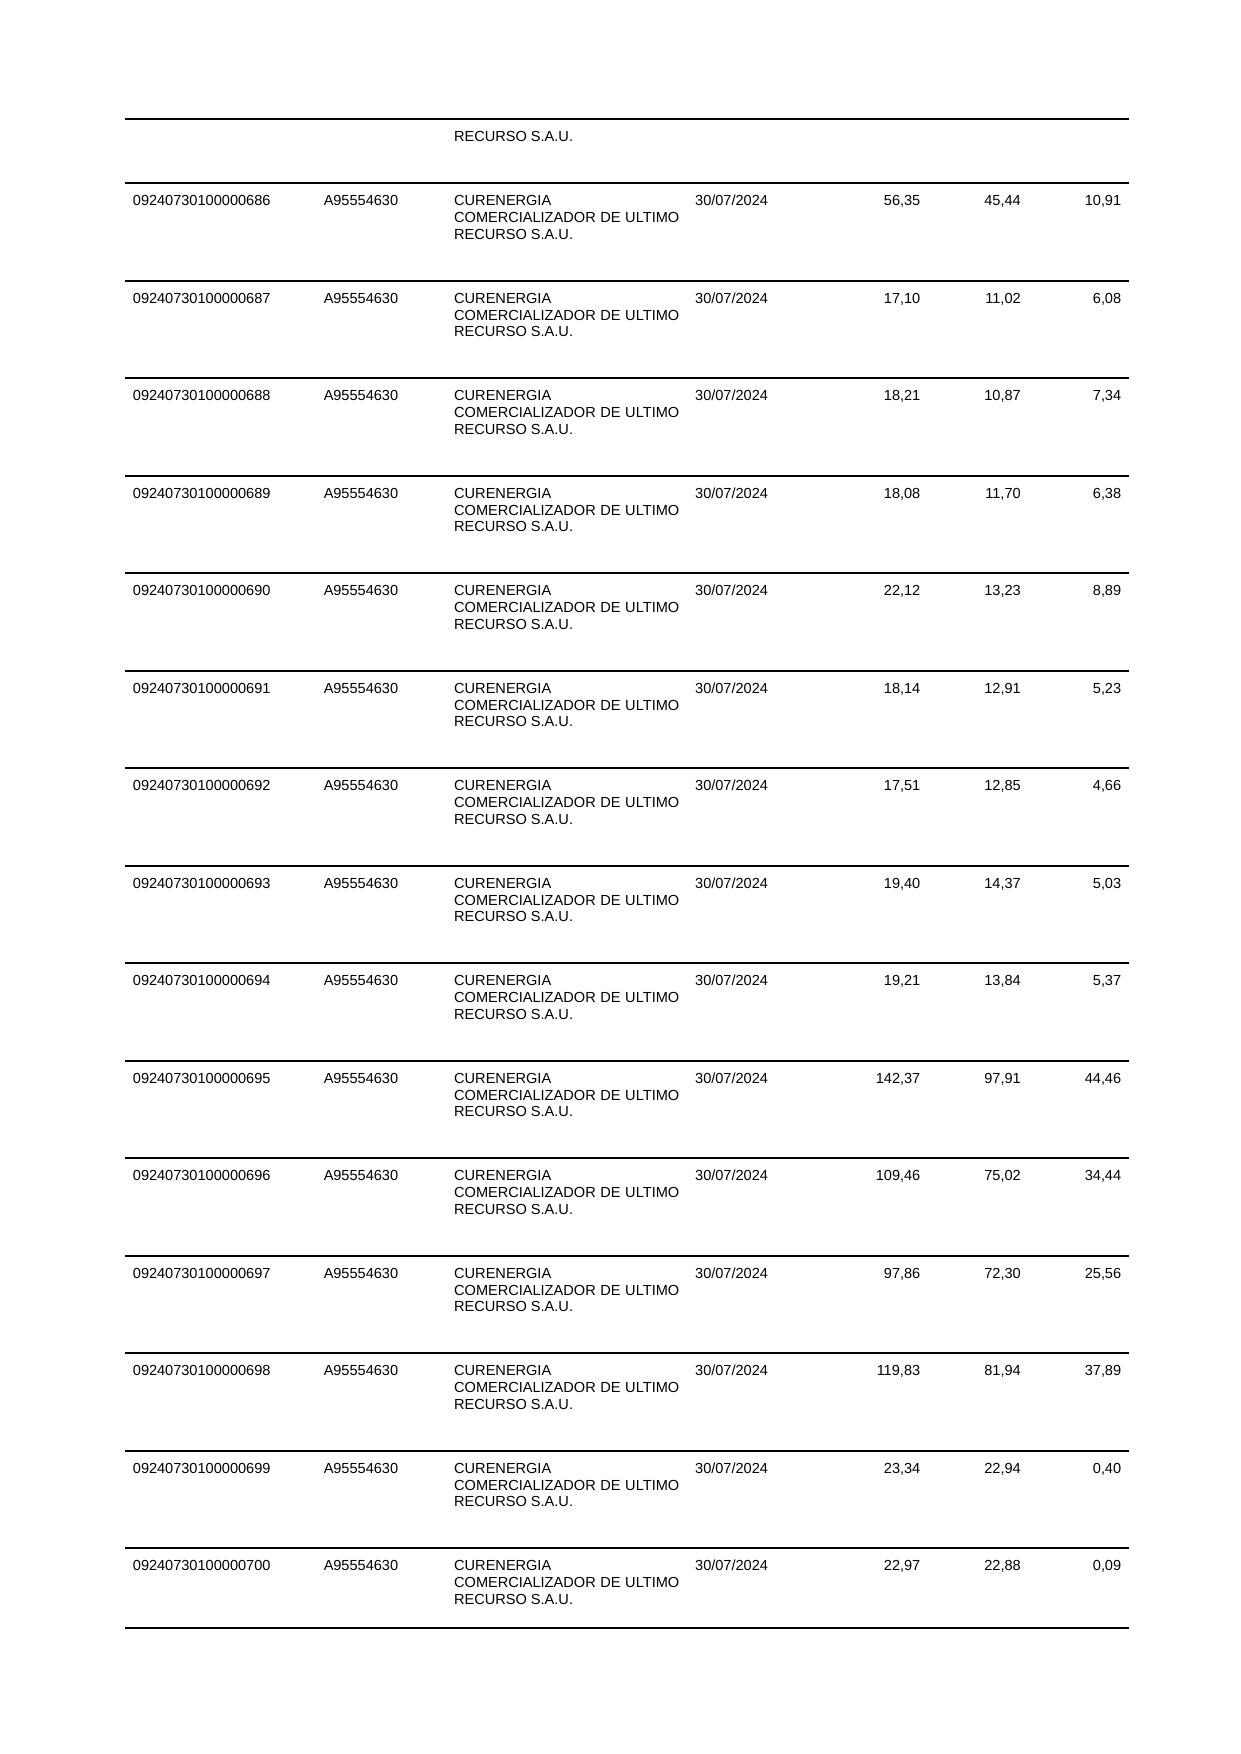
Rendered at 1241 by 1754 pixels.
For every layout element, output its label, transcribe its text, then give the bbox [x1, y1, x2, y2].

table_cell 14,37 [928, 867, 1028, 962]
table_cell CURENERGIA COMERCIALIZADOR DE ULTIMO RECURSO S.A.U. [446, 964, 687, 1059]
table_cell 30/07/2024 [687, 867, 818, 962]
table_cell 5,03 [1028, 867, 1129, 962]
table_cell 75,02 [928, 1159, 1028, 1254]
table_cell 09240730100000692 [125, 769, 316, 864]
table_cell 30/07/2024 [687, 964, 818, 1059]
table_cell CURENERGIA COMERCIALIZADOR DE ULTIMO RECURSO S.A.U. [446, 867, 687, 962]
table_cell 81,94 [928, 1354, 1028, 1449]
table_cell 142,37 [818, 1062, 928, 1157]
table_cell 97,86 [818, 1257, 928, 1352]
table_cell [687, 120, 818, 182]
table_cell 0,09 [1028, 1549, 1129, 1627]
table_cell A95554630 [316, 1159, 446, 1254]
table_cell 119,83 [818, 1354, 928, 1449]
table_cell CURENERGIA COMERCIALIZADOR DE ULTIMO RECURSO S.A.U. [446, 1062, 687, 1157]
table_cell 72,30 [928, 1257, 1028, 1352]
table_cell 17,51 [818, 769, 928, 864]
table_cell 09240730100000693 [125, 867, 316, 962]
table_cell 09240730100000687 [125, 282, 316, 377]
table_cell A95554630 [316, 1062, 446, 1157]
table_cell A95554630 [316, 672, 446, 767]
table_cell CURENERGIA COMERCIALIZADOR DE ULTIMO RECURSO S.A.U. [446, 1257, 687, 1352]
table_cell 09240730100000688 [125, 379, 316, 474]
table_cell 09240730100000686 [125, 184, 316, 279]
table_cell A95554630 [316, 867, 446, 962]
table_cell A95554630 [316, 1452, 446, 1547]
table_cell 19,40 [818, 867, 928, 962]
table_cell CURENERGIA COMERCIALIZADOR DE ULTIMO RECURSO S.A.U. [446, 672, 687, 767]
table_cell 09240730100000700 [125, 1549, 316, 1627]
table_cell 44,46 [1028, 1062, 1129, 1157]
table_cell 30/07/2024 [687, 769, 818, 864]
table_cell 22,97 [818, 1549, 928, 1627]
table_cell 109,46 [818, 1159, 928, 1254]
table_cell 30/07/2024 [687, 184, 818, 279]
table_cell 12,91 [928, 672, 1028, 767]
table_cell 30/07/2024 [687, 1452, 818, 1547]
table_cell 5,23 [1028, 672, 1129, 767]
table_cell 13,84 [928, 964, 1028, 1059]
table_cell 17,10 [818, 282, 928, 377]
table_cell [1028, 120, 1129, 182]
table_cell 13,23 [928, 574, 1028, 669]
table_cell 11,02 [928, 282, 1028, 377]
table_cell CURENERGIA COMERCIALIZADOR DE ULTIMO RECURSO S.A.U. [446, 1452, 687, 1547]
table_cell 18,08 [818, 477, 928, 572]
table_cell 09240730100000697 [125, 1257, 316, 1352]
table_cell 6,08 [1028, 282, 1129, 377]
table_cell 30/07/2024 [687, 477, 818, 572]
table_cell RECURSO S.A.U. [446, 120, 687, 182]
table_cell 30/07/2024 [687, 672, 818, 767]
table_cell 30/07/2024 [687, 1257, 818, 1352]
table_cell 18,14 [818, 672, 928, 767]
table_cell A95554630 [316, 1354, 446, 1449]
table_cell 45,44 [928, 184, 1028, 279]
table_cell [125, 120, 316, 182]
table_cell 30/07/2024 [687, 1354, 818, 1449]
table_cell 34,44 [1028, 1159, 1129, 1254]
table_cell 22,88 [928, 1549, 1028, 1627]
table_cell CURENERGIA COMERCIALIZADOR DE ULTIMO RECURSO S.A.U. [446, 1354, 687, 1449]
table_cell CURENERGIA COMERCIALIZADOR DE ULTIMO RECURSO S.A.U. [446, 1159, 687, 1254]
table_cell 09240730100000690 [125, 574, 316, 669]
table_cell 4,66 [1028, 769, 1129, 864]
table_cell CURENERGIA COMERCIALIZADOR DE ULTIMO RECURSO S.A.U. [446, 1549, 687, 1627]
table_cell 37,89 [1028, 1354, 1129, 1449]
table_cell CURENERGIA COMERCIALIZADOR DE ULTIMO RECURSO S.A.U. [446, 184, 687, 279]
table_cell A95554630 [316, 184, 446, 279]
table_cell A95554630 [316, 477, 446, 572]
table_cell 11,70 [928, 477, 1028, 572]
table_cell 30/07/2024 [687, 574, 818, 669]
table_cell 6,38 [1028, 477, 1129, 572]
table_cell A95554630 [316, 282, 446, 377]
table_cell A95554630 [316, 379, 446, 474]
table_cell A95554630 [316, 574, 446, 669]
table_cell 22,94 [928, 1452, 1028, 1547]
table_cell 30/07/2024 [687, 1549, 818, 1627]
table_cell 30/07/2024 [687, 282, 818, 377]
table_cell CURENERGIA COMERCIALIZADOR DE ULTIMO RECURSO S.A.U. [446, 282, 687, 377]
table_cell 09240730100000695 [125, 1062, 316, 1157]
table_cell 09240730100000699 [125, 1452, 316, 1547]
table_cell 30/07/2024 [687, 1159, 818, 1254]
table_cell 0,40 [1028, 1452, 1129, 1547]
table_cell A95554630 [316, 964, 446, 1059]
table_cell 22,12 [818, 574, 928, 669]
table_cell 30/07/2024 [687, 1062, 818, 1157]
table_cell A95554630 [316, 1549, 446, 1627]
table_cell 25,56 [1028, 1257, 1129, 1352]
table_cell CURENERGIA COMERCIALIZADOR DE ULTIMO RECURSO S.A.U. [446, 379, 687, 474]
table_cell CURENERGIA COMERCIALIZADOR DE ULTIMO RECURSO S.A.U. [446, 769, 687, 864]
table_cell 12,85 [928, 769, 1028, 864]
table_cell [928, 120, 1028, 182]
table_cell A95554630 [316, 1257, 446, 1352]
table_cell 09240730100000694 [125, 964, 316, 1059]
table_cell 18,21 [818, 379, 928, 474]
table_cell 97,91 [928, 1062, 1028, 1157]
table_cell 56,35 [818, 184, 928, 279]
table_cell CURENERGIA COMERCIALIZADOR DE ULTIMO RECURSO S.A.U. [446, 574, 687, 669]
table_cell 8,89 [1028, 574, 1129, 669]
table_cell 19,21 [818, 964, 928, 1059]
table_cell [818, 120, 928, 182]
table_cell [316, 120, 446, 182]
table_cell 09240730100000689 [125, 477, 316, 572]
table_cell 09240730100000696 [125, 1159, 316, 1254]
table_cell 09240730100000698 [125, 1354, 316, 1449]
table_cell 23,34 [818, 1452, 928, 1547]
table_cell 5,37 [1028, 964, 1129, 1059]
table_cell 7,34 [1028, 379, 1129, 474]
table_cell 09240730100000691 [125, 672, 316, 767]
table_cell 10,87 [928, 379, 1028, 474]
table_cell 30/07/2024 [687, 379, 818, 474]
table_cell CURENERGIA COMERCIALIZADOR DE ULTIMO RECURSO S.A.U. [446, 477, 687, 572]
table_cell A95554630 [316, 769, 446, 864]
table_cell 10,91 [1028, 184, 1129, 279]
